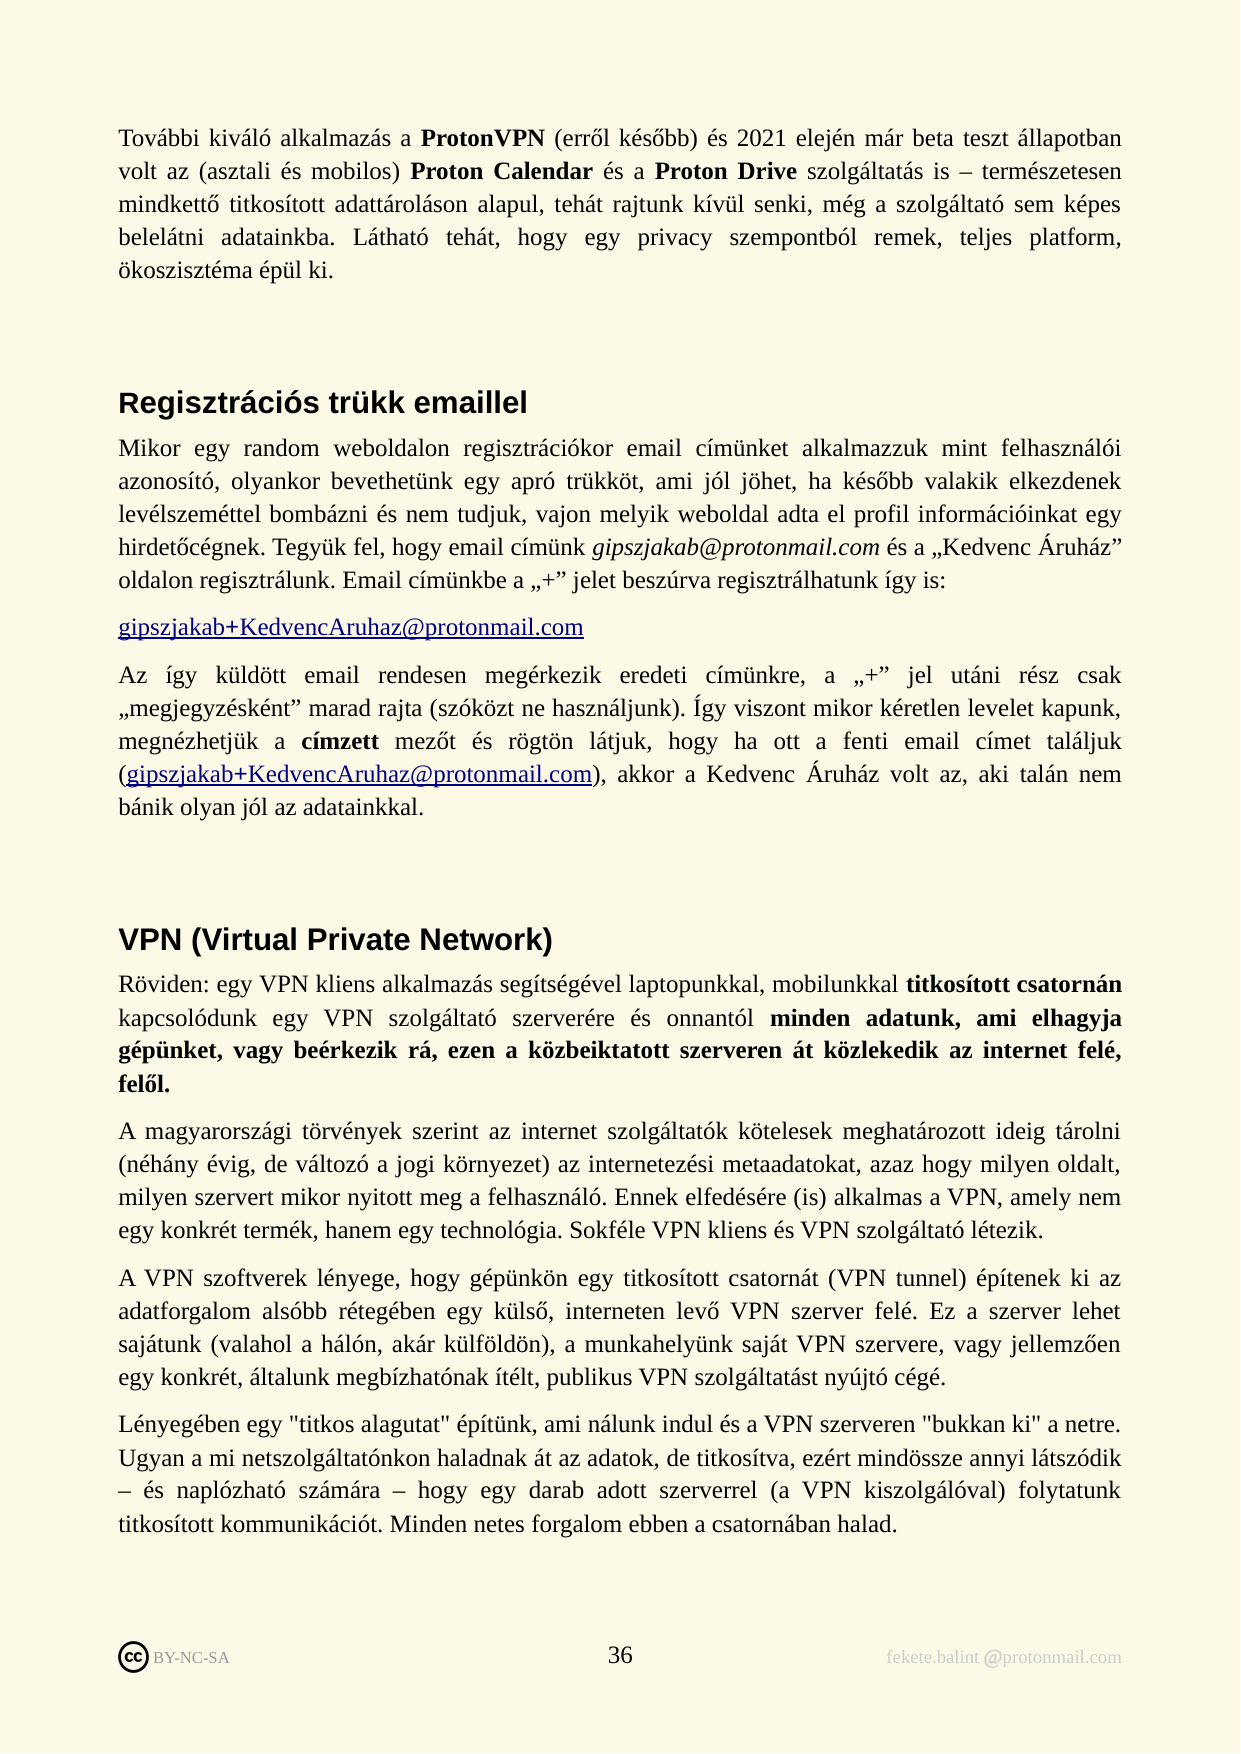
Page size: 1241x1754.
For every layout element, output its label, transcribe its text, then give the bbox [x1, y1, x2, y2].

text gipszjakab+KedvencAruhaz@protonmail.com [118, 612, 1122, 641]
text A magyarországi törvények szerint az internet szolgáltatók kötelesek meghatározott ideig tárolni (néhány évig, de változó a jogi környezet) az internetezési metaadatokat, azaz hogy milyen oldalt, milyen szervert mikor nyitott meg a felhasználó. Ennek elfedésére (is) alkalmas a VPN, amely nem egy konkrét termék, hanem egy technológia. Sokféle VPN kliens és VPN szolgáltató létezik. [118, 1116, 1122, 1244]
text Mikor egy random weboldalon regisztrációkor email címünket alkalmazzuk mint felhasználói azonosító, olyankor bevethetünk egy apró trükköt, ami jól jöhet, ha később valakik elkezdenek levélszeméttel bombázni és nem tudjuk, vajon melyik weboldal adta el profil információinkat egy hirdetőcégnek. Tegyük fel, hogy email címünk gipszjakab@protonmail.com és a „Kedvenc Áruház” oldalon regisztrálunk. Email címünkbe a „+” jelet beszúrva regisztrálhatunk így is: [118, 433, 1122, 593]
picture [982, 1648, 1003, 1669]
text Az így küldött email rendesen megérkezik eredeti címünkre, a „+” jel utáni rész csak „megjegyzésként” marad rajta (szóközt ne használjunk). Így viszont mikor kéretlen levelet kapunk, megnézhetjük a címzett mezőt és rögtön látjuk, hogy ha ott a fenti email címet találjuk (gipszjakab+KedvencAruhaz@protonmail.com), akkor a Kedvenc Áruház volt az, aki talán nem bánik olyan jól az adatainkkal. [118, 660, 1122, 821]
text További kiváló alkalmazás a ProtonVPN (erről később) és 2021 elején már beta teszt állapotban volt az (asztali és mobilos) Proton Calendar és a Proton Drive szolgáltatás is – természetesen mindkettő titkosított adattároláson alapul, tehát rajtunk kívül senki, még a szolgáltató sem képes belelátni adatainkba. Látható tehát, hogy egy privacy szempontból remek, teljes platform, ökoszisztéma épül ki. [118, 123, 1122, 284]
text Röviden: egy VPN kliens alkalmazás segítségével laptopunkkal, mobilunkkal titkosított csatornán kapcsolódunk egy VPN szolgáltató szerverére és onnantól minden adatunk, ami elhagyja gépünket, vagy beérkezik rá, ezen a közbeiktatott szerveren át közlekedik az internet felé, felől. [118, 969, 1122, 1097]
picture [118, 1641, 149, 1673]
text Lényegében egy "titkos alagutat" építünk, ami nálunk indul és a VPN szerveren "bukkan ki" a netre. Ugyan a mi netszolgáltatónkon haladnak át az adatok, de titkosítva, ezért mindössze annyi látszódik – és naplózható számára – hogy egy darab adott szerverrel (a VPN kiszolgálóval) folytatunk titkosított kommunikációt. Minden netes forgalom ebben a csatornában halad. [118, 1409, 1122, 1537]
subtitle Regisztrációs trükk emaillel [118, 384, 1122, 420]
text A VPN szoftverek lényege, hogy gépünkön egy titkosított csatornát (VPN tunnel) építenek ki az adatforgalom alsóbb rétegében egy külső, interneten levő VPN szerver felé. Ez a szerver lehet sajátunk (valahol a hálón, akár külföldön), a munkahelyünk saját VPN szervere, vagy jellemzően egy konkrét, általunk megbízhatónak ítélt, publikus VPN szolgáltatást nyújtó cégé. [118, 1263, 1122, 1391]
subtitle VPN (Virtual Private Network) [118, 921, 1122, 957]
